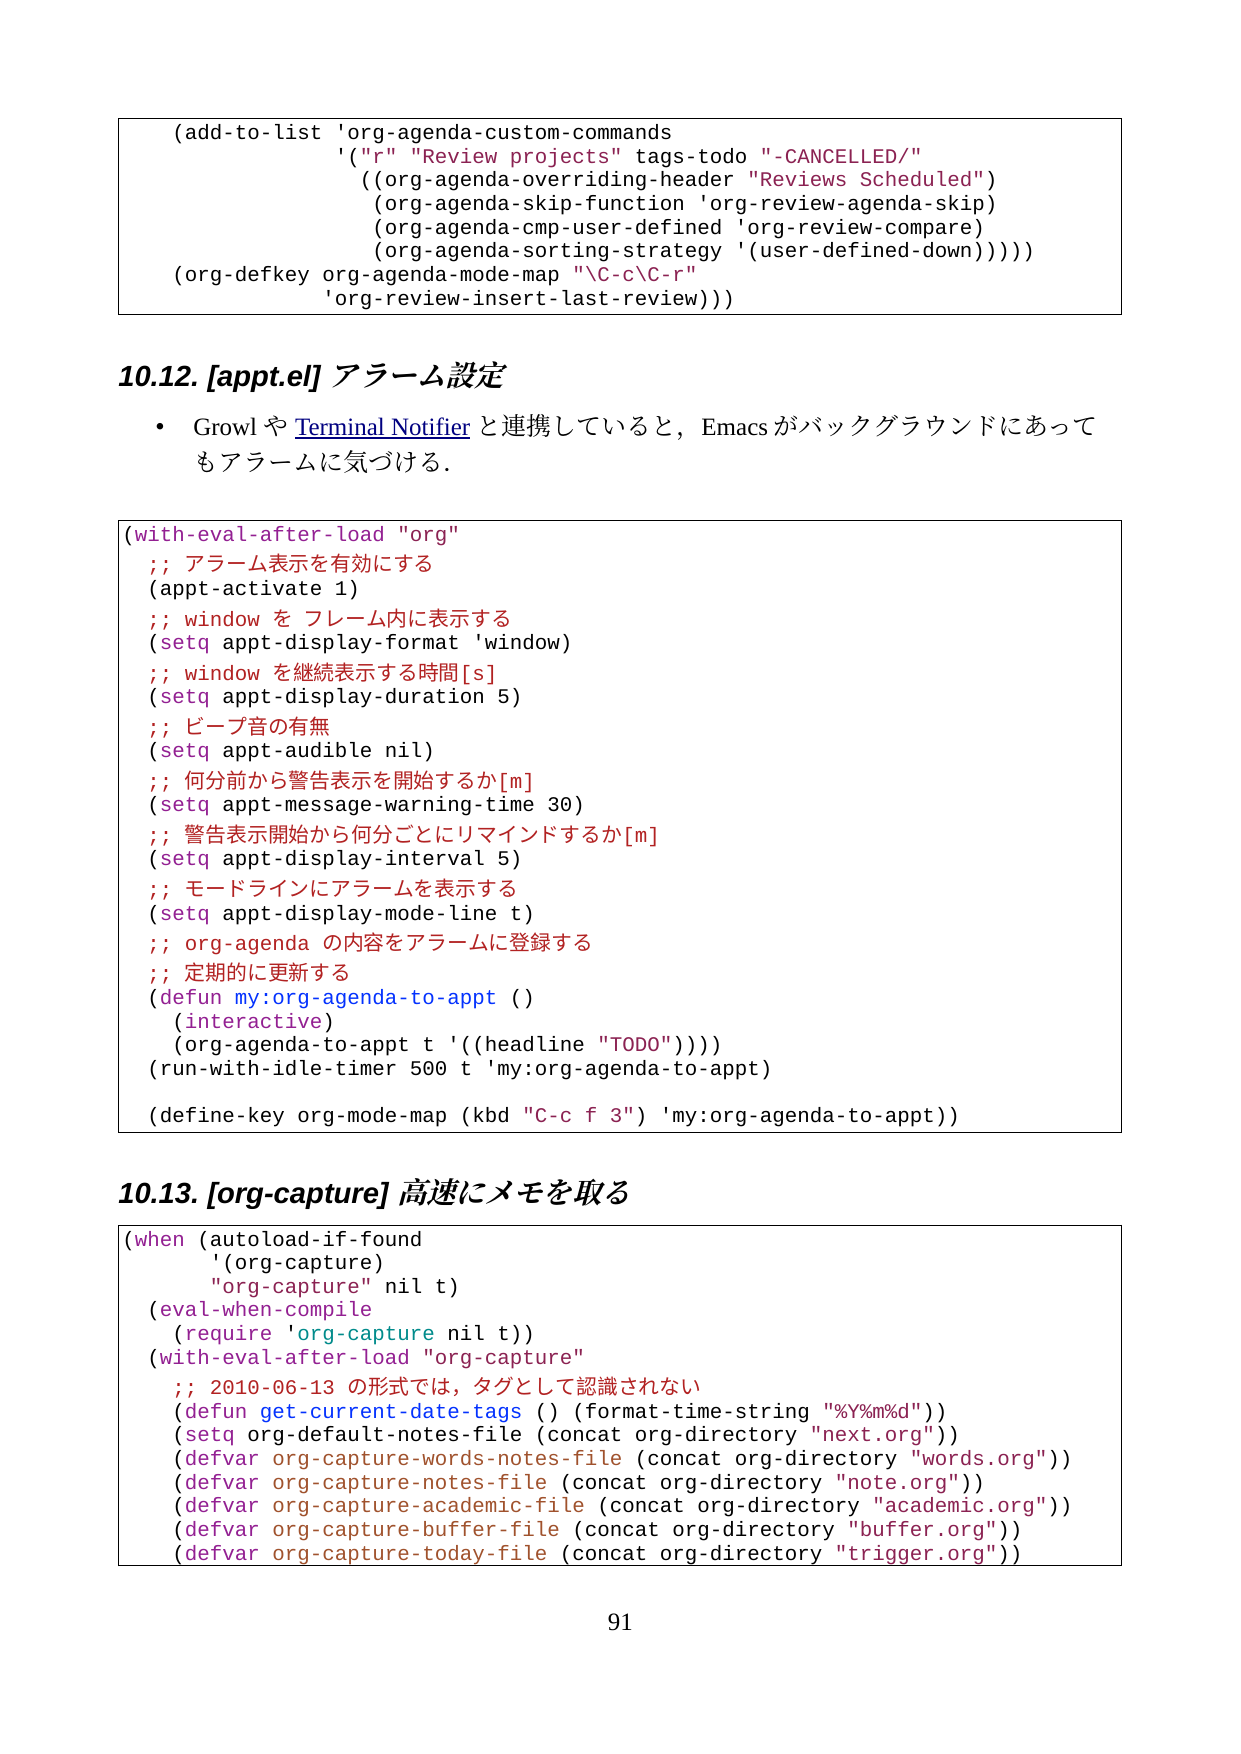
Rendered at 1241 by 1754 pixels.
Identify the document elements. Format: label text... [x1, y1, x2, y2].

subtitle [org-capture] 高速にメモを取る [118, 1170, 1122, 1212]
text (defvar org-capture-buffer-file (concat org-directory "buffer.org")) [119, 1515, 1121, 1539]
text (setq appt-message-warning-time 30) [119, 790, 1121, 814]
text (defvar org-capture-today-file (concat org-directory "trigger.org")) [119, 1539, 1121, 1565]
text (org-agenda-to-appt t '((headline "TODO")))) [119, 1030, 1121, 1054]
text (org-defkey org-agenda-mode-map "\C-c\C-r" [119, 260, 1121, 284]
text (when (autoload-if-found [119, 1226, 1121, 1248]
text (with-eval-after-load "org" [119, 521, 1121, 544]
text ;; org-agenda の内容をアラームに登録する [119, 922, 1121, 953]
text (with-eval-after-load "org-capture" [119, 1343, 1121, 1366]
text (setq appt-display-mode-line t) [119, 898, 1121, 922]
text (setq appt-display-interval 5) [119, 844, 1121, 868]
text (defun my:org-agenda-to-appt () [119, 983, 1121, 1007]
text (require 'org-capture nil t)) [119, 1319, 1121, 1343]
text "org-capture" nil t) [119, 1272, 1121, 1296]
text (defun get-current-date-tags () (format-time-string "%Y%m%d")) [119, 1397, 1121, 1421]
text (interactive) [119, 1007, 1121, 1030]
text (setq org-default-notes-file (concat org-directory "next.org")) [119, 1421, 1121, 1444]
text (org-agenda-sorting-strategy '(user-defined-down))))) [119, 236, 1121, 260]
text ;; window を フレーム内に表示する [119, 598, 1121, 628]
text (defvar org-capture-academic-file (concat org-directory "academic.org")) [119, 1491, 1121, 1515]
subtitle [appt.el] アラーム設定 [118, 353, 1122, 394]
text ;; 定期的に更新する [119, 953, 1121, 983]
text (defvar org-capture-words-notes-file (concat org-directory "words.org")) [119, 1444, 1121, 1468]
text (defvar org-capture-notes-file (concat org-directory "note.org")) [119, 1468, 1121, 1491]
text (run-with-idle-timer 500 t 'my:org-agenda-to-appt) [119, 1054, 1121, 1078]
list Growl や Terminal Notifier と連携していると，Emacsがバックグラウンドにあってもアラームに気づける． [156, 407, 1122, 508]
text (appt-activate 1) [119, 574, 1121, 598]
text ;; モードラインにアラームを表示する [119, 868, 1121, 898]
text '("r" "Review projects" tags-todo "-CANCELLED/" [119, 142, 1121, 165]
text ;; アラーム表示を有効にする [119, 544, 1121, 574]
text (setq appt-audible nil) [119, 736, 1121, 760]
text (org-agenda-skip-function 'org-review-agenda-skip) [119, 189, 1121, 213]
text ;; 何分前から警告表示を開始するか[m] [119, 760, 1121, 790]
text ;; window を継続表示する時間[s] [119, 652, 1121, 682]
text (define-key org-mode-map (kbd "C-c f 3") 'my:org-agenda-to-appt)) [119, 1101, 1121, 1132]
text (add-to-list 'org-agenda-custom-commands [119, 119, 1121, 142]
text (setq appt-display-duration 5) [119, 682, 1121, 706]
text ;; ビープ音の有無 [119, 706, 1121, 736]
text 'org-review-insert-last-review))) [119, 284, 1121, 314]
text (eval-when-compile [119, 1296, 1121, 1319]
text ;; 2010-06-13 の形式では，タグとして認識されない [119, 1366, 1121, 1397]
text ;; 警告表示開始から何分ごとにリマインドするか[m] [119, 814, 1121, 844]
text ((org-agenda-overriding-header "Reviews Scheduled") [119, 165, 1121, 189]
text '(org-capture) [119, 1248, 1121, 1272]
text (org-agenda-cmp-user-defined 'org-review-compare) [119, 213, 1121, 236]
text (setq appt-display-format 'window) [119, 628, 1121, 652]
